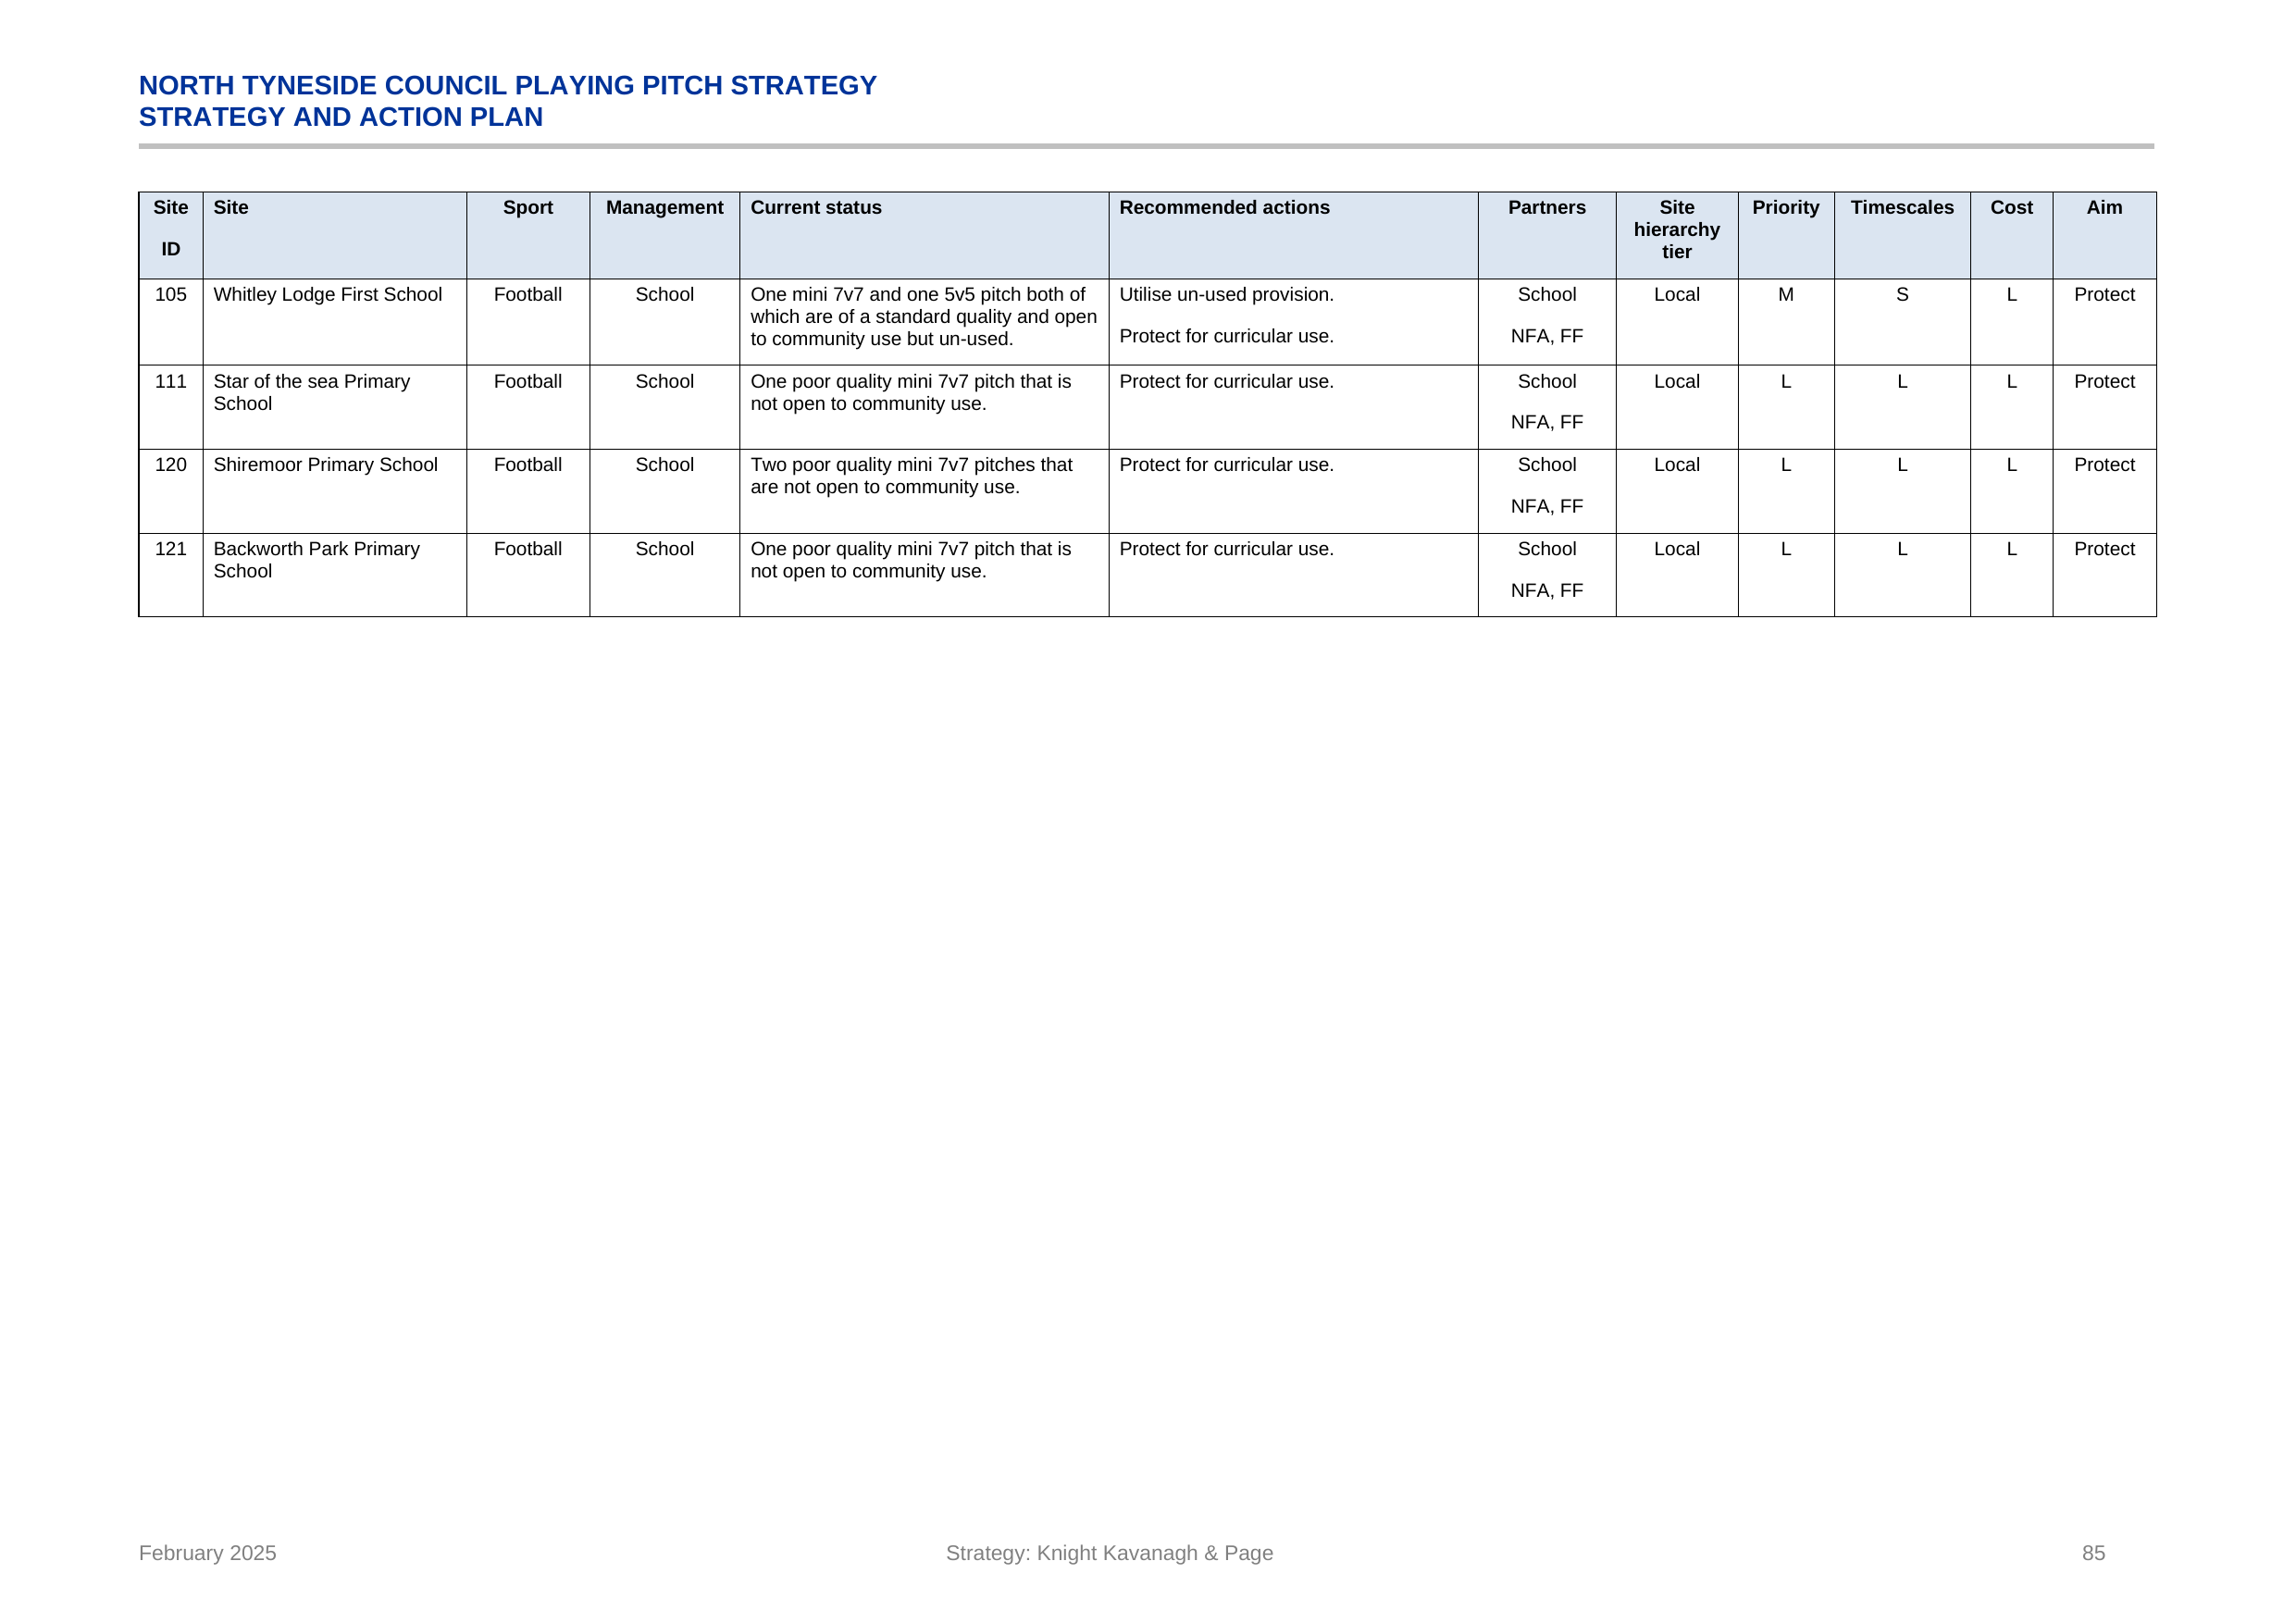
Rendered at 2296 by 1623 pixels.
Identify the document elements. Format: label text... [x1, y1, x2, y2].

table_cell Protect for curricular use. [1110, 450, 1478, 533]
table_cell Local [1617, 450, 1738, 533]
table_header Current status [740, 192, 1109, 279]
table_cell L [1739, 365, 1834, 449]
table_cell L [1739, 450, 1834, 533]
table_cell One poor quality mini 7v7 pitch that is not open to community use. [740, 534, 1109, 616]
table_cell Local [1617, 534, 1738, 616]
table_cell School [590, 450, 739, 533]
table_cell School [590, 365, 739, 449]
table_cell Local [1617, 365, 1738, 449]
table_cell Protect [2054, 365, 2156, 449]
table_cell L [1835, 534, 1970, 616]
table_cell Protect [2054, 534, 2156, 616]
table_cell Utilise un-used provision. Protect for curricular use. [1110, 279, 1478, 365]
table_header Site hierarchy tier [1617, 192, 1738, 279]
table_cell Protect for curricular use. [1110, 534, 1478, 616]
table_cell Protect [2054, 279, 2156, 365]
table_header Partners [1479, 192, 1616, 279]
table_cell Backworth Park Primary School [204, 534, 466, 616]
table_cell Two poor quality mini 7v7 pitches that are not open to community use. [740, 450, 1109, 533]
table_cell One mini 7v7 and one 5v5 pitch both of which are of a standard quality and open to community use but un-used. [740, 279, 1109, 365]
table_cell Protect for curricular use. [1110, 365, 1478, 449]
table_header Management [590, 192, 739, 279]
table_cell School NFA, FF [1479, 365, 1616, 449]
table_cell Football [467, 534, 590, 616]
table_cell School NFA, FF [1479, 450, 1616, 533]
table_cell L [1739, 534, 1834, 616]
table_cell Local [1617, 279, 1738, 365]
table_header Sport [467, 192, 590, 279]
table_cell M [1739, 279, 1834, 365]
table_cell Football [467, 279, 590, 365]
table_header Site ID [140, 192, 203, 279]
table_cell Star of the sea Primary School [204, 365, 466, 449]
table_header Site [204, 192, 466, 279]
table_cell L [1971, 450, 2053, 533]
table_header Priority [1739, 192, 1834, 279]
table_cell 120 [140, 450, 203, 533]
table_cell School [590, 534, 739, 616]
table_header Cost [1971, 192, 2053, 279]
table_cell L [1971, 365, 2053, 449]
table_cell Whitley Lodge First School [204, 279, 466, 365]
table_cell Football [467, 450, 590, 533]
table_cell School NFA, FF [1479, 279, 1616, 365]
table_header Recommended actions [1110, 192, 1478, 279]
table_header Aim [2054, 192, 2156, 279]
table_cell 105 [140, 279, 203, 365]
table_cell School [590, 279, 739, 365]
table_header Timescales [1835, 192, 1970, 279]
table_cell L [1835, 450, 1970, 533]
table_cell L [1971, 534, 2053, 616]
table_cell L [1971, 279, 2053, 365]
table_cell 121 [140, 534, 203, 616]
table_cell One poor quality mini 7v7 pitch that is not open to community use. [740, 365, 1109, 449]
table_cell Football [467, 365, 590, 449]
table_cell L [1835, 365, 1970, 449]
table_cell Protect [2054, 450, 2156, 533]
table_cell S [1835, 279, 1970, 365]
table_cell Shiremoor Primary School [204, 450, 466, 533]
table_cell 111 [140, 365, 203, 449]
table_cell School NFA, FF [1479, 534, 1616, 616]
